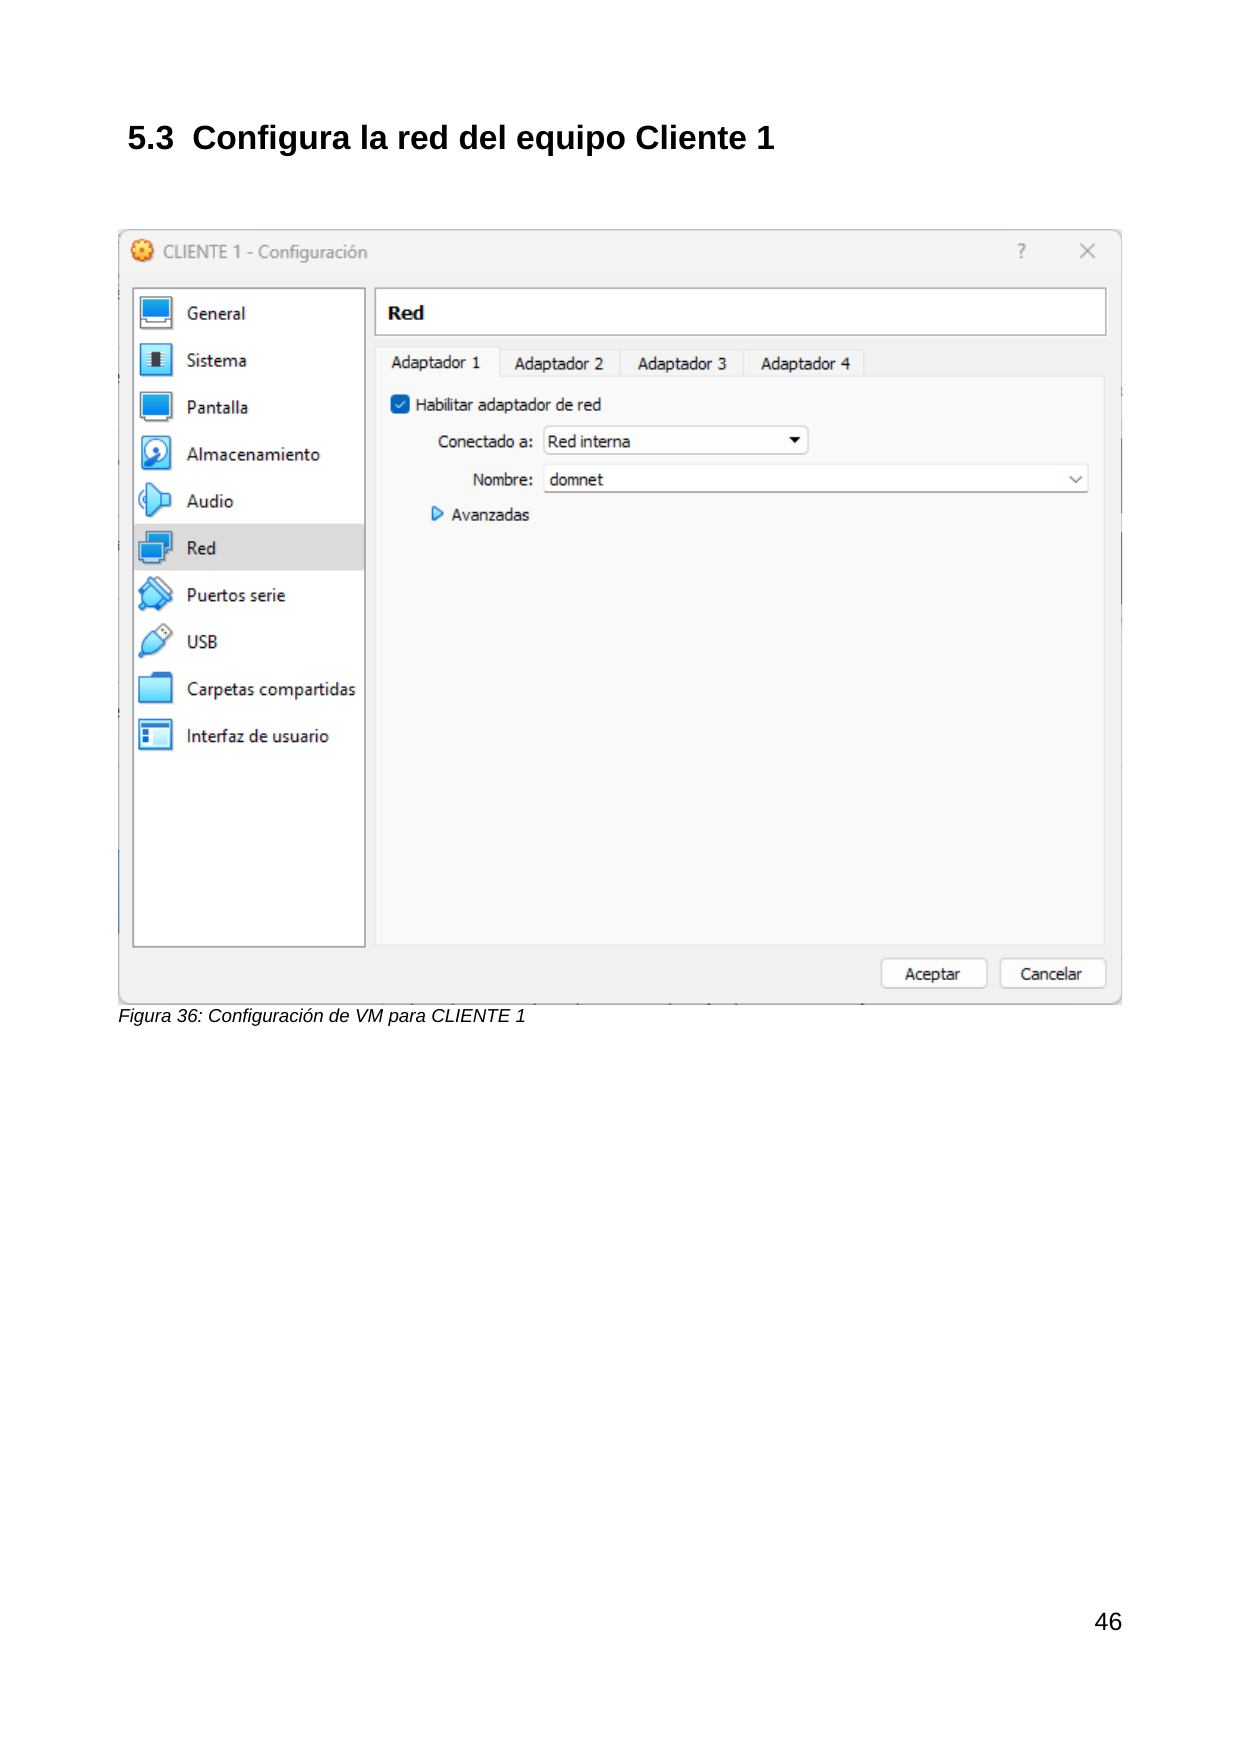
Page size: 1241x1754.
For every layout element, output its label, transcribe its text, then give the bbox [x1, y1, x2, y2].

picture [118, 229, 1123, 1005]
text Figura 36: Configuración de VM para CLIENTE 1 [118, 1005, 1122, 1026]
subtitle Configura la red del equipo Cliente 1 [118, 118, 1122, 157]
